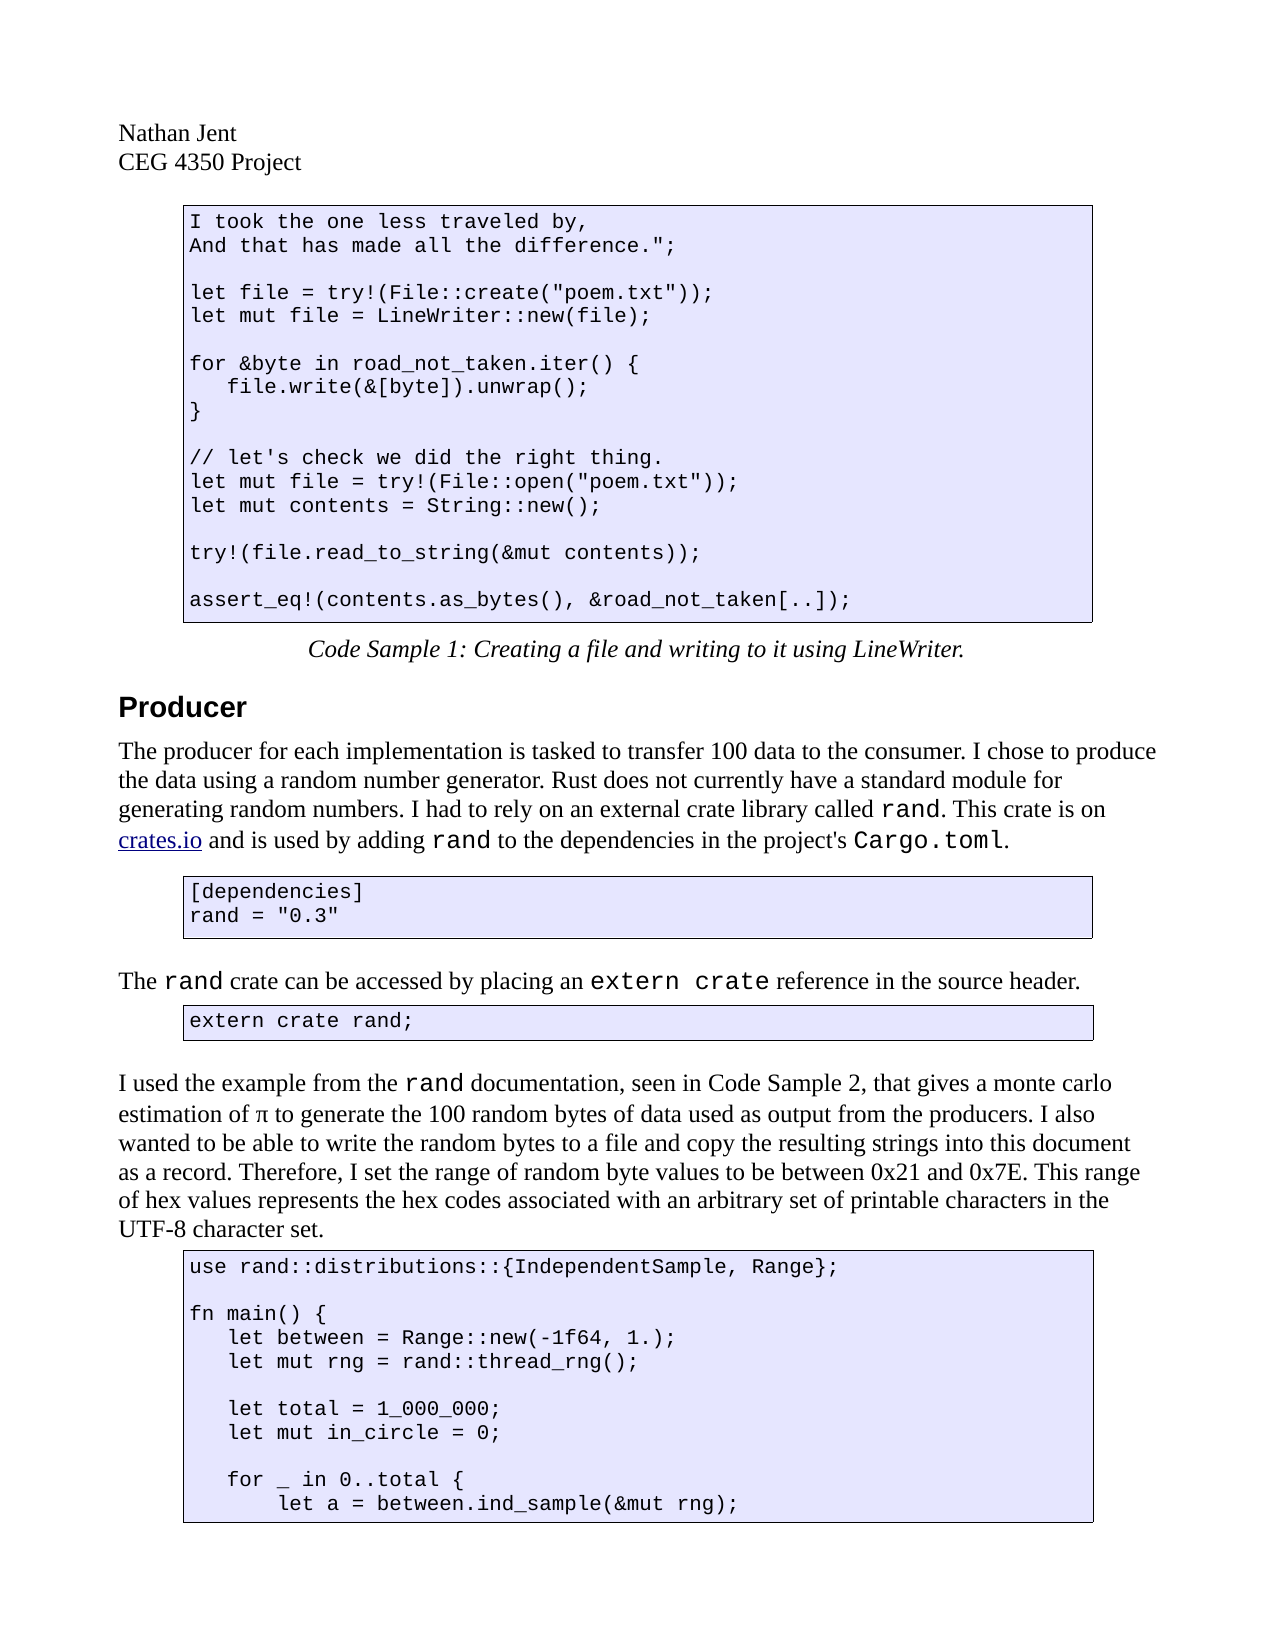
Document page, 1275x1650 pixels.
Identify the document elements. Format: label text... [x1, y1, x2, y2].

table_header use rand::distributions::{IndependentSample, Range}; fn main() { let between = Range::new(-1f64, 1.); let mut rng = rand::thread_rng(); let total = 1_000_000; let mut in_circle = 0; for _ in 0..total { let a = between.ind_sample(&mut rng); [184, 1251, 1093, 1522]
table_header extern crate rand; [184, 1006, 1093, 1040]
text I used the example from the rand documentation, seen in Code Sample 2, that gives a monte carlo estimation of π to generate the 100 random bytes of data used as output from the producers. I also wanted to be able to write the random bytes to a file and copy the resulting strings into this document as a record. Therefore, I set the range of random byte values to be between 0x21 and 0x7E. This range of hex values represents the hex codes associated with an arbitrary set of printable characters in the UTF-8 character set. [118, 1068, 1157, 1243]
text Code Sample 1: Creating a file and writing to it using LineWriter. [118, 634, 1157, 663]
table_header - I took the one less traveled by, And that has made all the difference."; let file = try!(File::create("poem.txt")); let mut file = LineWriter::new(file); for &byte in road_not_taken.iter() { file.write(&[byte]).unwrap(); } // let's check we did the right thing. let mut file = try!(File::open("poem.txt")); let mut contents = String::new(); try!(file.read_to_string(&mut contents)); assert_eq!(contents.as_bytes(), &road_not_taken[..]); [184, 206, 1092, 622]
table_header [dependencies] rand = "0.3" [184, 877, 1092, 937]
text The producer for each implementation is tasked to transfer 100 data to the consumer. I chose to produce the data using a random number generator. Rust does not currently have a standard module for generating random numbers. I had to rely on an external crate library called rand. This crate is on crates.io and is used by adding rand to the dependencies in the project's Cargo.toml. [118, 736, 1157, 856]
subtitle Producer [118, 690, 1157, 724]
text The rand crate can be accessed by placing an extern crate reference in the source header. [118, 966, 1157, 997]
